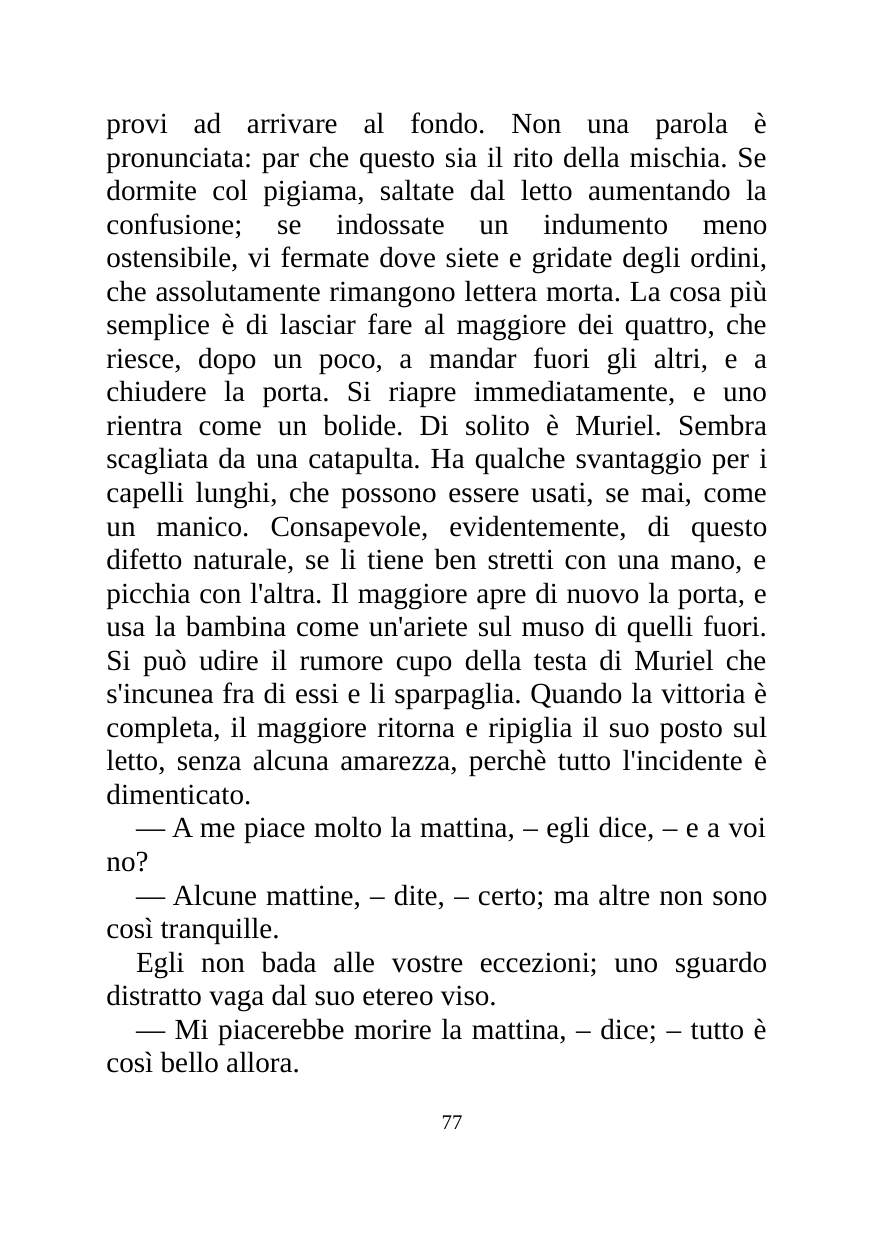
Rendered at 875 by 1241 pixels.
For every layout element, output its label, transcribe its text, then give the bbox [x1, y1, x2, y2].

text Egli non bada alle vostre eccezioni; uno sguardo distratto vaga dal suo etereo viso. [106, 945, 768, 1012]
text — Alcune mattine, – dite, – certo; ma altre non sono così tranquille. [106, 878, 768, 945]
text — Mi piacerebbe morire la mattina, – dice; – tutto è così bello allora. [106, 1012, 768, 1079]
text provi ad arrivare al fondo. Non una parola è pronunciata: par che questo sia il rito della mischia. Se dormite col pigiama, saltate dal letto aumentando la confusione; se indossate un indumento meno ostensibile, vi fermate dove siete e gridate degli ordini, che assolutamente rimangono lettera morta. La cosa più semplice è di lasciar fare al maggiore dei quattro, che riesce, dopo un poco, a mandar fuori gli altri, e a chiudere la porta. Si riapre immediatamente, e uno rientra come un bolide. Di solito è Muriel. Sembra scagliata da una catapulta. Ha qualche svantaggio per i capelli lunghi, che possono essere usati, se mai, come un manico. Consapevole, evidentemente, di questo difetto naturale, se li tiene ben stretti con una mano, e picchia con l'altra. Il maggiore apre di nuovo la porta, e usa la bambina come un'ariete sul muso di quelli fuori. Si può udire il rumore cupo della testa di Muriel che s'incunea fra di essi e li sparpaglia. Quando la vittoria è completa, il maggiore ritorna e ripiglia il suo posto sul letto, senza alcuna amarezza, perchè tutto l'incidente è dimenticato. [106, 106, 768, 811]
text — A me piace molto la mattina, – egli dice, – e a voi no? [106, 811, 768, 878]
